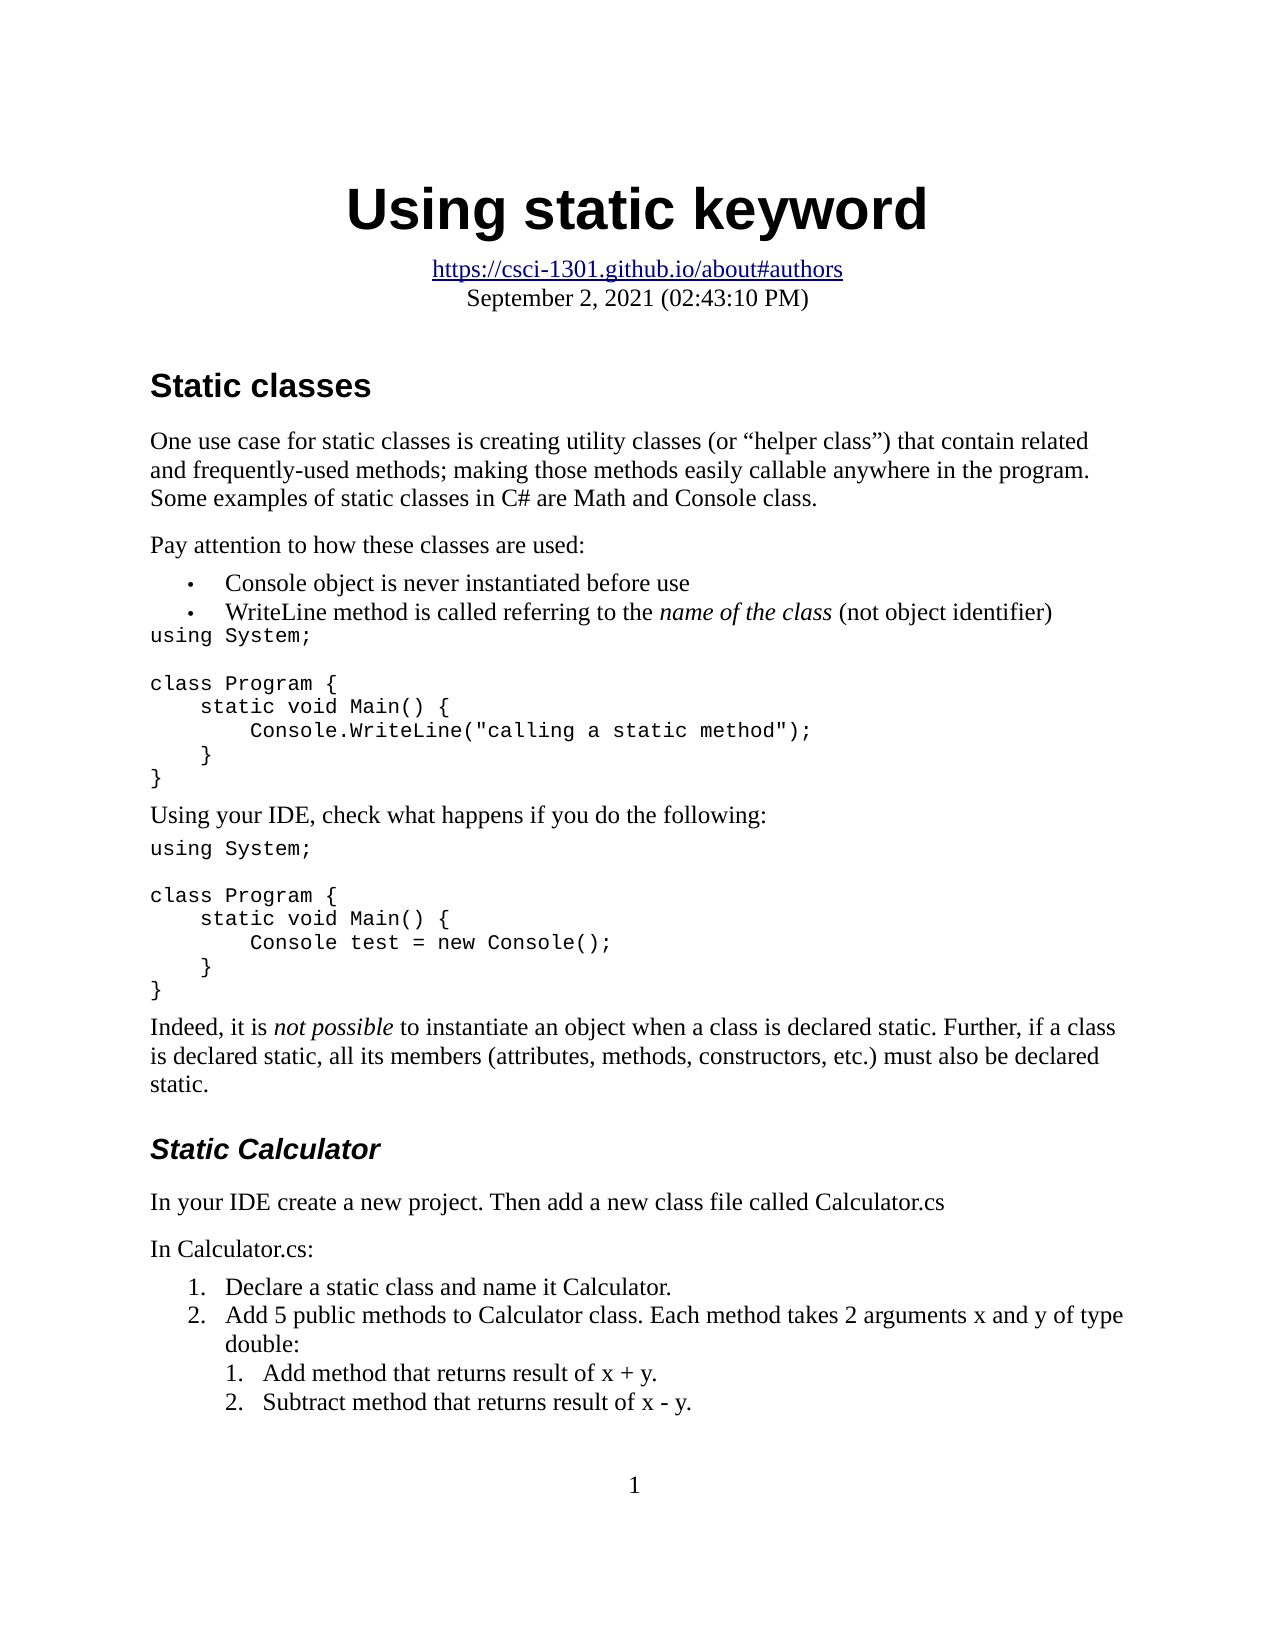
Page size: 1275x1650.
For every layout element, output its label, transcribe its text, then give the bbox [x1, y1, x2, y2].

list Subtract method that returns result of x - y. [225, 1387, 1125, 1415]
text } [150, 743, 1125, 767]
text Console test = new Console(); [150, 932, 1125, 956]
list WriteLine method is called referring to the name of the class (not object identifier) [187, 597, 1125, 625]
subtitle Static classes [150, 366, 1125, 404]
text static void Main() { [150, 696, 1125, 720]
text Pay attention to how these classes are used: [150, 530, 1125, 559]
text static void Main() { [150, 908, 1125, 932]
text One use case for static classes is creating utility classes (or “helper class”) that contain related and frequently-used methods; making those methods easily callable anywhere in the program. Some examples of static classes in C# are Math and Console class. [150, 426, 1125, 512]
subtitle Static Calculator [150, 1132, 1125, 1166]
text Console.WriteLine("calling a static method"); [150, 720, 1125, 743]
text class Program { [150, 885, 1125, 908]
text Using your IDE, check what happens if you do the following: [150, 800, 1125, 828]
text In Calculator.cs: [150, 1234, 1125, 1263]
text September 2, 2021 (02:43:10 PM) [150, 283, 1125, 312]
text using System; [150, 837, 1125, 861]
list Declare a static class and name it Calculator. [187, 1272, 1125, 1300]
text } [150, 979, 1125, 1003]
text In your IDE create a new project. Then add a new class file called Calculator.cs [150, 1187, 1125, 1216]
text } [150, 767, 1125, 791]
text Indeed, it is not possible to instantiate an object when a class is declared static. Further, if a class is declared static, all its members (attributes, methods, constructors, etc.) must also be declared static. [150, 1012, 1125, 1098]
text https://csci-1301.github.io/about#authors [150, 254, 1125, 283]
list Add 5 public methods to Calculator class. Each method takes 2 arguments x and y of type double: [187, 1300, 1125, 1358]
list Console object is never instantiated before use [187, 568, 1125, 597]
text class Program { [150, 673, 1125, 696]
title Using static keyword [150, 175, 1125, 242]
list Add method that returns result of x + y. [225, 1358, 1125, 1387]
text using System; [150, 625, 1125, 649]
text } [150, 956, 1125, 979]
